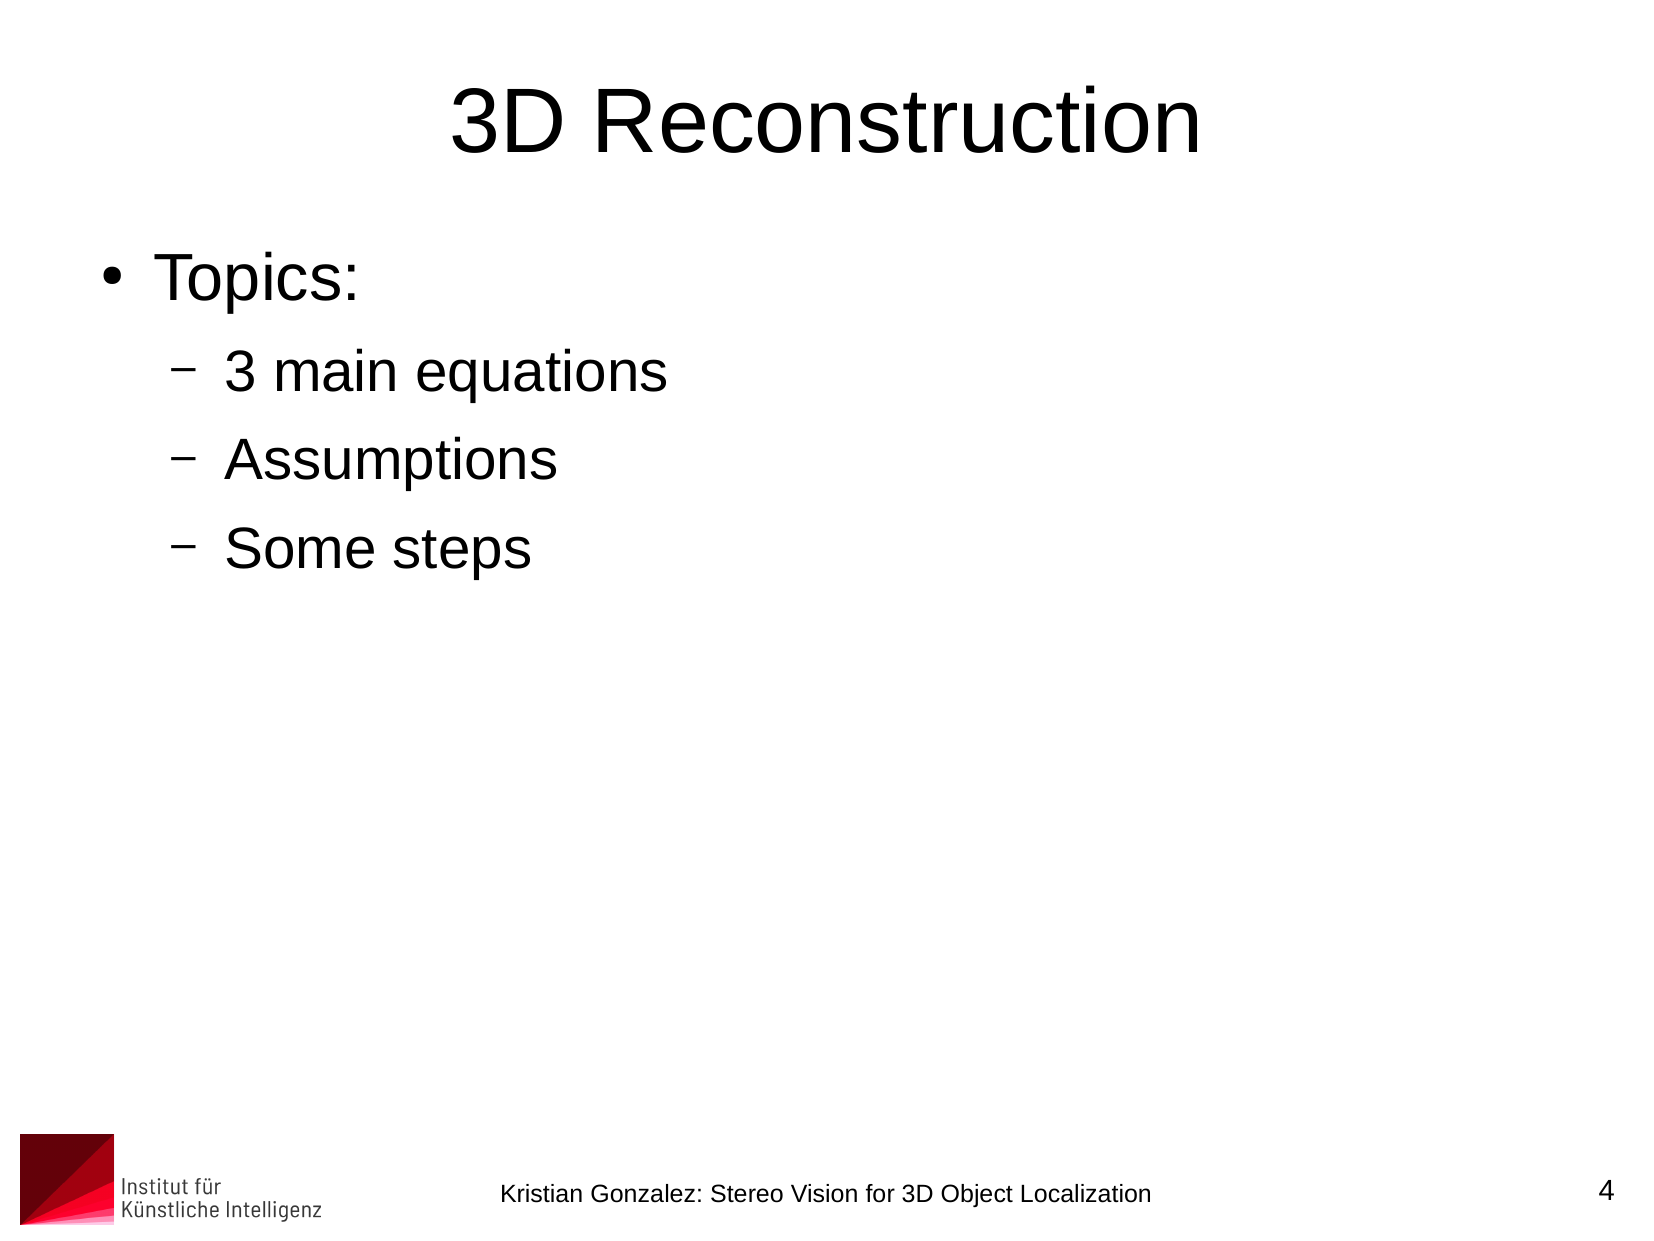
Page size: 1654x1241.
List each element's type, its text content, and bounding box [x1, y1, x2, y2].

picture [20, 1134, 321, 1225]
list Topics: 3 main equations Assumptions Some steps [82, 240, 1571, 1096]
title 3D Reconstruction [170, 53, 1483, 189]
